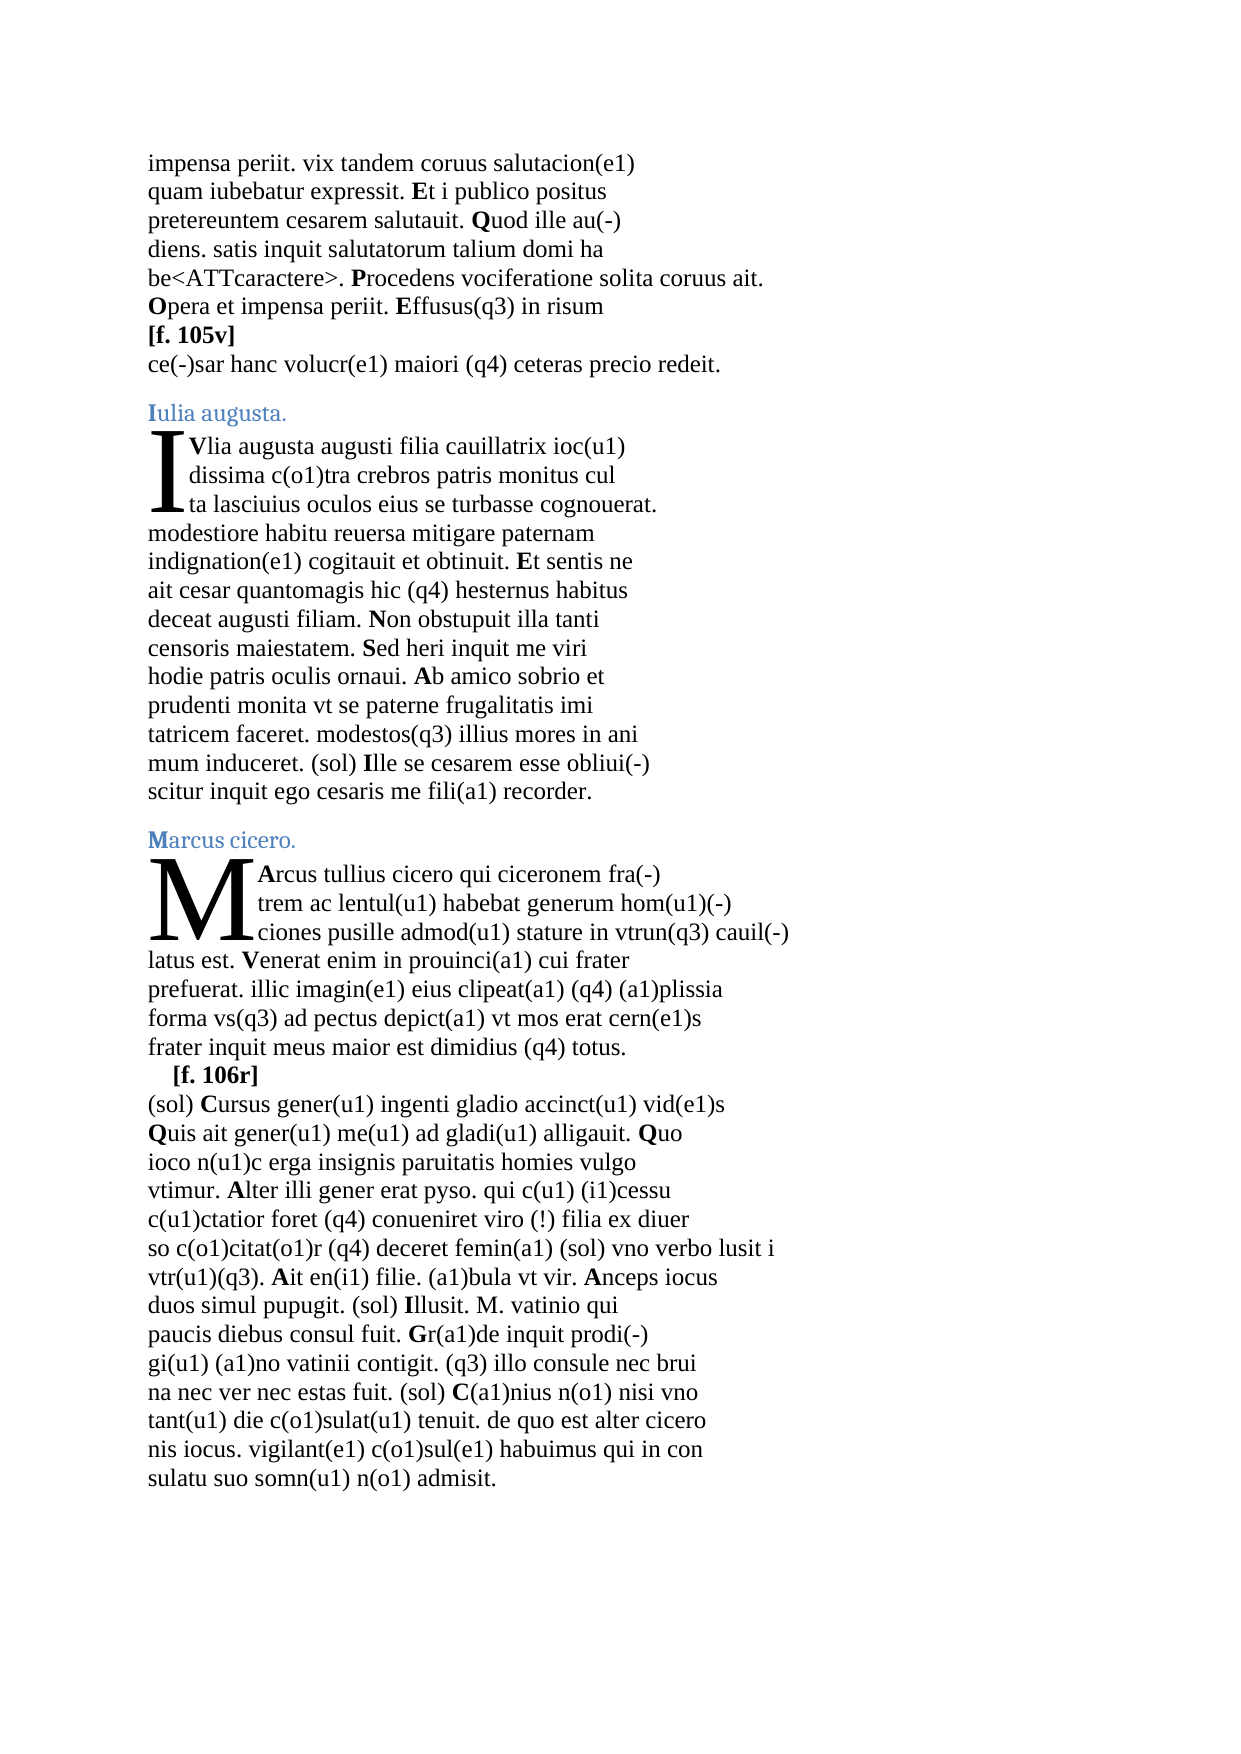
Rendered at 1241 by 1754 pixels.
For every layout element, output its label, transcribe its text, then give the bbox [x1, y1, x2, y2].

text IVlia augusta augusti filia cauillatrix ioc(u1) dissima c(o1)tra crebros patris monitus cul ta lasciuius oculos eius se turbasse cognouerat. modestiore habitu reuersa mitigare paternam indignation(e1) cogitauit et obtinuit. Et sentis ne ait cesar quantomagis hic (q4) hesternus habitus deceat augusti filiam. Non obstupuit illa tanti censoris maiestatem. Sed heri inquit me viri hodie patris oculis ornaui. Ab amico sobrio et prudenti monita vt se paterne frugalitatis imi tatricem faceret. modestos(q3) illius mores in ani mum induceret. (sol) Ille se cesarem esse obliui(-) scitur inquit ego cesaris me fili(a1) recorder. [148, 431, 1093, 805]
text impensa periit. vix tandem coruus salutacion(e1) quam iubebatur expressit. Et i publico positus pretereuntem cesarem salutauit. Quod ille au(-) diens. satis inquit salutatorum talium domi ha be<ATTcaractere>. Procedens vociferatione solita coruus ait. Opera et impensa periit. Effusus(q3) in risum [f. 105v] ce(-)sar hanc volucr(e1) maiori (q4) ceteras precio redeit. [148, 148, 1093, 378]
subtitle Marcus cicero. [148, 826, 1093, 855]
subtitle Iulia augusta. [148, 398, 1093, 427]
text MArcus tullius cicero qui ciceronem fra(-) trem ac lentul(u1) habebat generum hom(u1)(-) ciones pusille admod(u1) stature in vtrun(q3) cauil(-) latus est. Venerat enim in prouinci(a1) cui frater prefuerat. illic imagin(e1) eius clipeat(a1) (q4) (a1)plissia forma vs(q3) ad pectus depict(a1) vt mos erat cern(e1)s frater inquit meus maior est dimidius (q4) totus. [148, 859, 1093, 1060]
text [f. 106r] (sol) Cursus gener(u1) ingenti gladio accinct(u1) vid(e1)s Quis ait gener(u1) me(u1) ad gladi(u1) alligauit. Quo ioco n(u1)c erga insignis paruitatis homies vulgo vtimur. Alter illi gener erat pyso. qui c(u1) (i1)cessu c(u1)ctatior foret (q4) conueniret viro (!) filia ex diuer so c(o1)citat(o1)r (q4) deceret femin(a1) (sol) vno verbo lusit i vtr(u1)(q3). Ait en(i1) filie. (a1)bula vt vir. Anceps iocus duos simul pupugit. (sol) Illusit. M. vatinio qui paucis diebus consul fuit. Gr(a1)de inquit prodi(-) gi(u1) (a1)no vatinii contigit. (q3) illo consule nec brui na nec ver nec estas fuit. (sol) C(a1)nius n(o1) nisi vno tant(u1) die c(o1)sulat(u1) tenuit. de quo est alter cicero nis iocus. vigilant(e1) c(o1)sul(e1) habuimus qui in con sulatu suo somn(u1) n(o1) admisit. [148, 1060, 1093, 1492]
